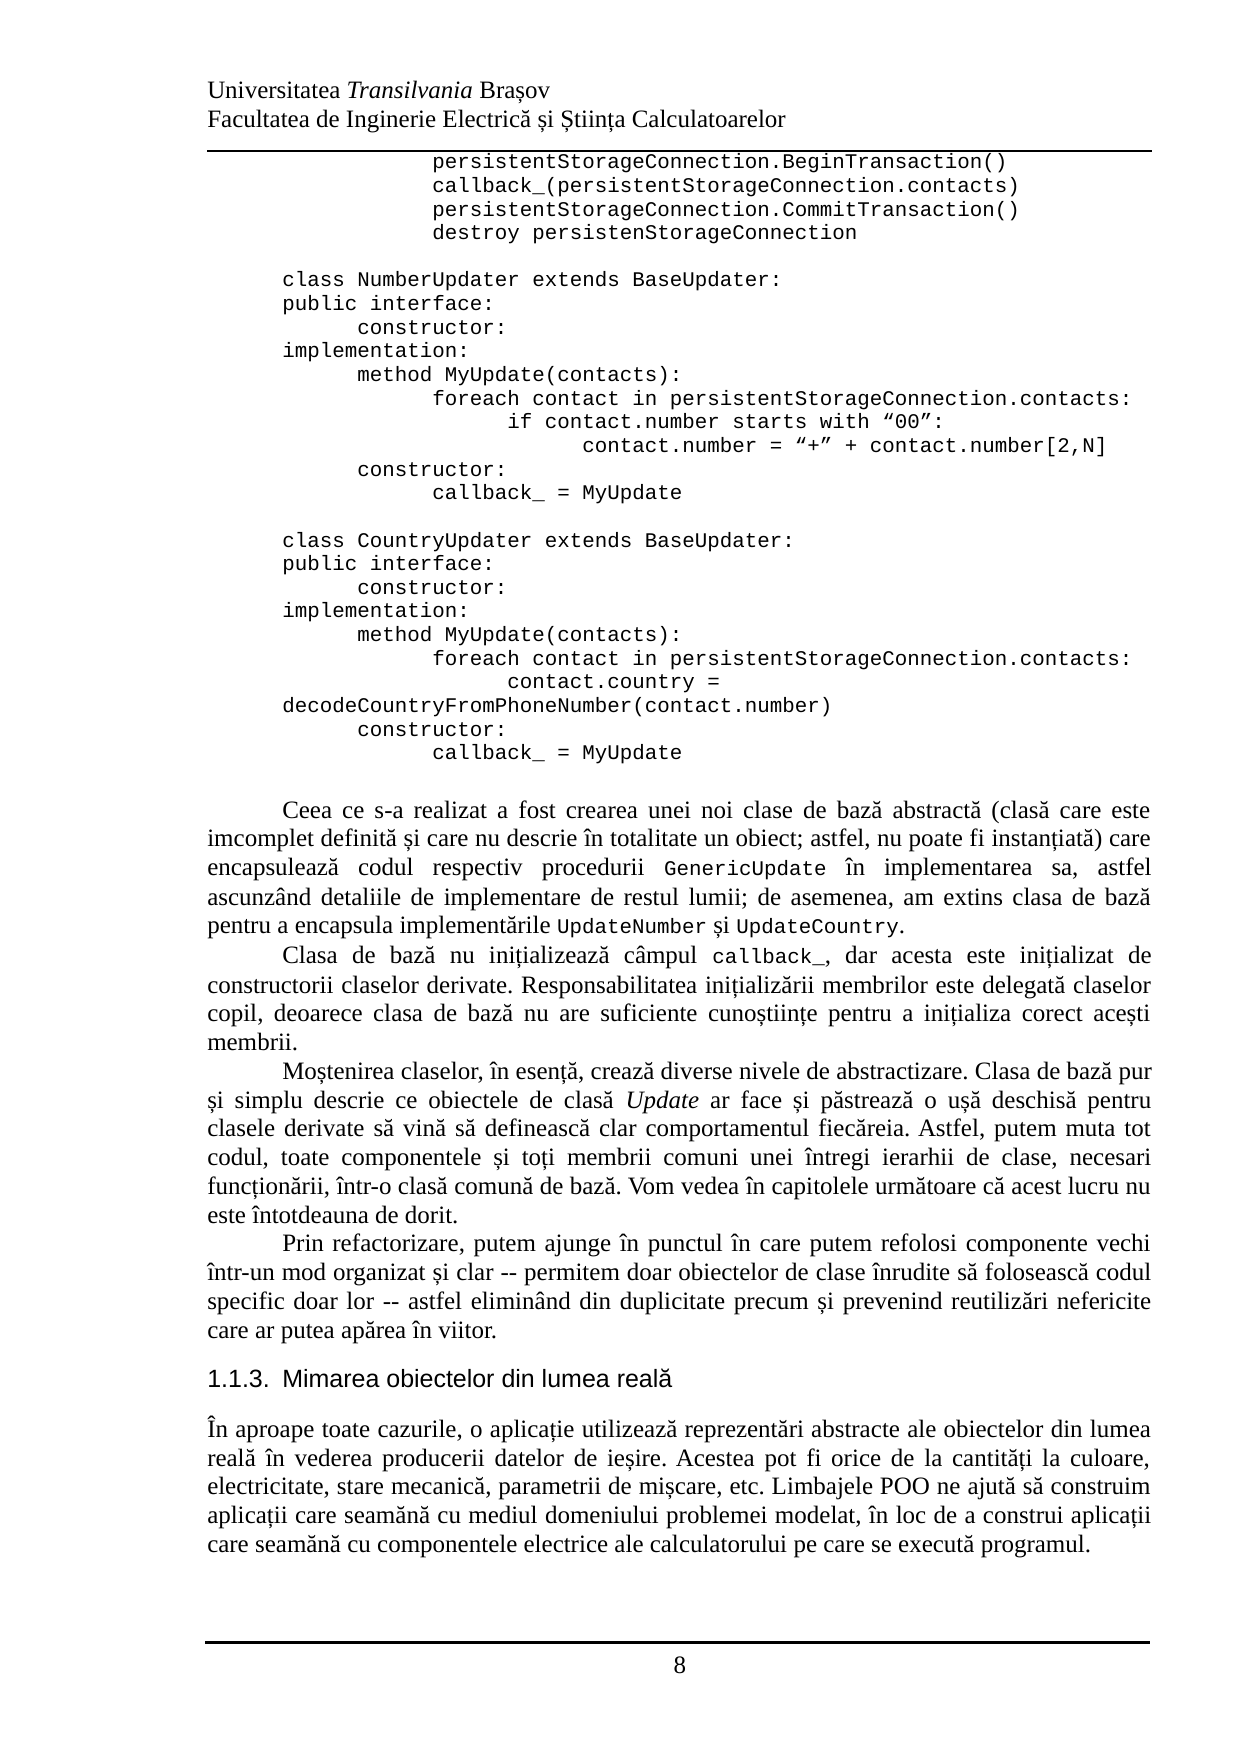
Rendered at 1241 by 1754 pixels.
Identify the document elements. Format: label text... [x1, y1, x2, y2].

text constructor: [282, 459, 1152, 482]
text class CountryUpdater extends BaseUpdater: [282, 529, 1152, 553]
text implementation: [282, 340, 1152, 364]
text public interface: [282, 293, 1152, 317]
text destroy persistenStorageConnection [282, 222, 1152, 246]
text persistentStorageConnection.CommitTransaction() [282, 198, 1152, 222]
text constructor: [282, 719, 1152, 742]
text constructor: [282, 317, 1152, 340]
text foreach contact in persistentStorageConnection.contacts: [282, 388, 1152, 411]
text contact.country = decodeCountryFromPhoneNumber(contact.number) [282, 671, 1152, 719]
text if contact.number starts with “00”: [282, 411, 1152, 435]
text În aproape toate cazurile, o aplicație utilizează reprezentări abstracte ale obiectelor din lumea reală în vederea producerii datelor de ieșire. Acestea pot fi orice de la cantități la culoare, electricitate, stare mecanică, parametrii de mișcare, etc. Limbajele POO ne ajută să construim aplicații care seamănă cu mediul domeniului problemei modelat, în loc de a construi aplicații care seamănă cu componentele electrice ale calculatorului pe care se execută programul. [207, 1414, 1152, 1558]
text Prin refactorizare, putem ajunge în punctul în care putem refolosi componente vechi într-un mod organizat și clar -- permitem doar obiectelor de clase înrudite să folosească codul specific doar lor -- astfel eliminând din duplicitate precum și prevenind reutilizări nefericite care ar putea apărea în viitor. [207, 1228, 1152, 1343]
text constructor: [282, 577, 1152, 601]
text Ceea ce s-a realizat a fost crearea unei noi clase de bază abstractă (clasă care este imcomplet definită și care nu descrie în totalitate un obiect; astfel, nu poate fi instanțiată) care encapsulează codul respectiv procedurii GenericUpdate în implementarea sa, astfel ascunzând detaliile de implementare de restul lumii; de asemenea, am extins clasa de bază pentru a encapsula implementările UpdateNumber și UpdateCountry. [207, 795, 1152, 940]
text class NumberUpdater extends BaseUpdater: [282, 269, 1152, 293]
text method MyUpdate(contacts): [282, 364, 1152, 388]
text public interface: [282, 553, 1152, 577]
text implementation: [282, 601, 1152, 624]
text persistentStorageConnection.BeginTransaction() [282, 152, 1152, 175]
text foreach contact in persistentStorageConnection.contacts: [282, 648, 1152, 671]
text callback_(persistentStorageConnection.contacts) [282, 175, 1152, 198]
text callback_ = MyUpdate [282, 482, 1152, 506]
text Clasa de bază nu inițializează câmpul callback_, dar acesta este inițializat de constructorii claselor derivate. Responsabilitatea inițializării membrilor este delegată claselor copil, deoarece clasa de bază nu are suficiente cunoștiințe pentru a inițializa corect acești membrii. [207, 940, 1152, 1056]
text contact.number = “+” + contact.number[2,N] [282, 435, 1152, 459]
subtitle Mimarea obiectelor din lumea reală [207, 1364, 1152, 1393]
text method MyUpdate(contacts): [282, 624, 1152, 648]
text callback_ = MyUpdate [282, 742, 1152, 766]
text Moștenirea claselor, în esență, crează diverse nivele de abstractizare. Clasa de bază pur și simplu descrie ce obiectele de clasă Update ar face și păstrează o ușă deschisă pentru clasele derivate să vină să definească clar comportamentul fiecăreia. Astfel, putem muta tot codul, toate componentele și toți membrii comuni unei întregi ierarhii de clase, necesari funcționării, într-o clasă comună de bază. Vom vedea în capitolele următoare că acest lucru nu este întotdeauna de dorit. [207, 1056, 1152, 1228]
